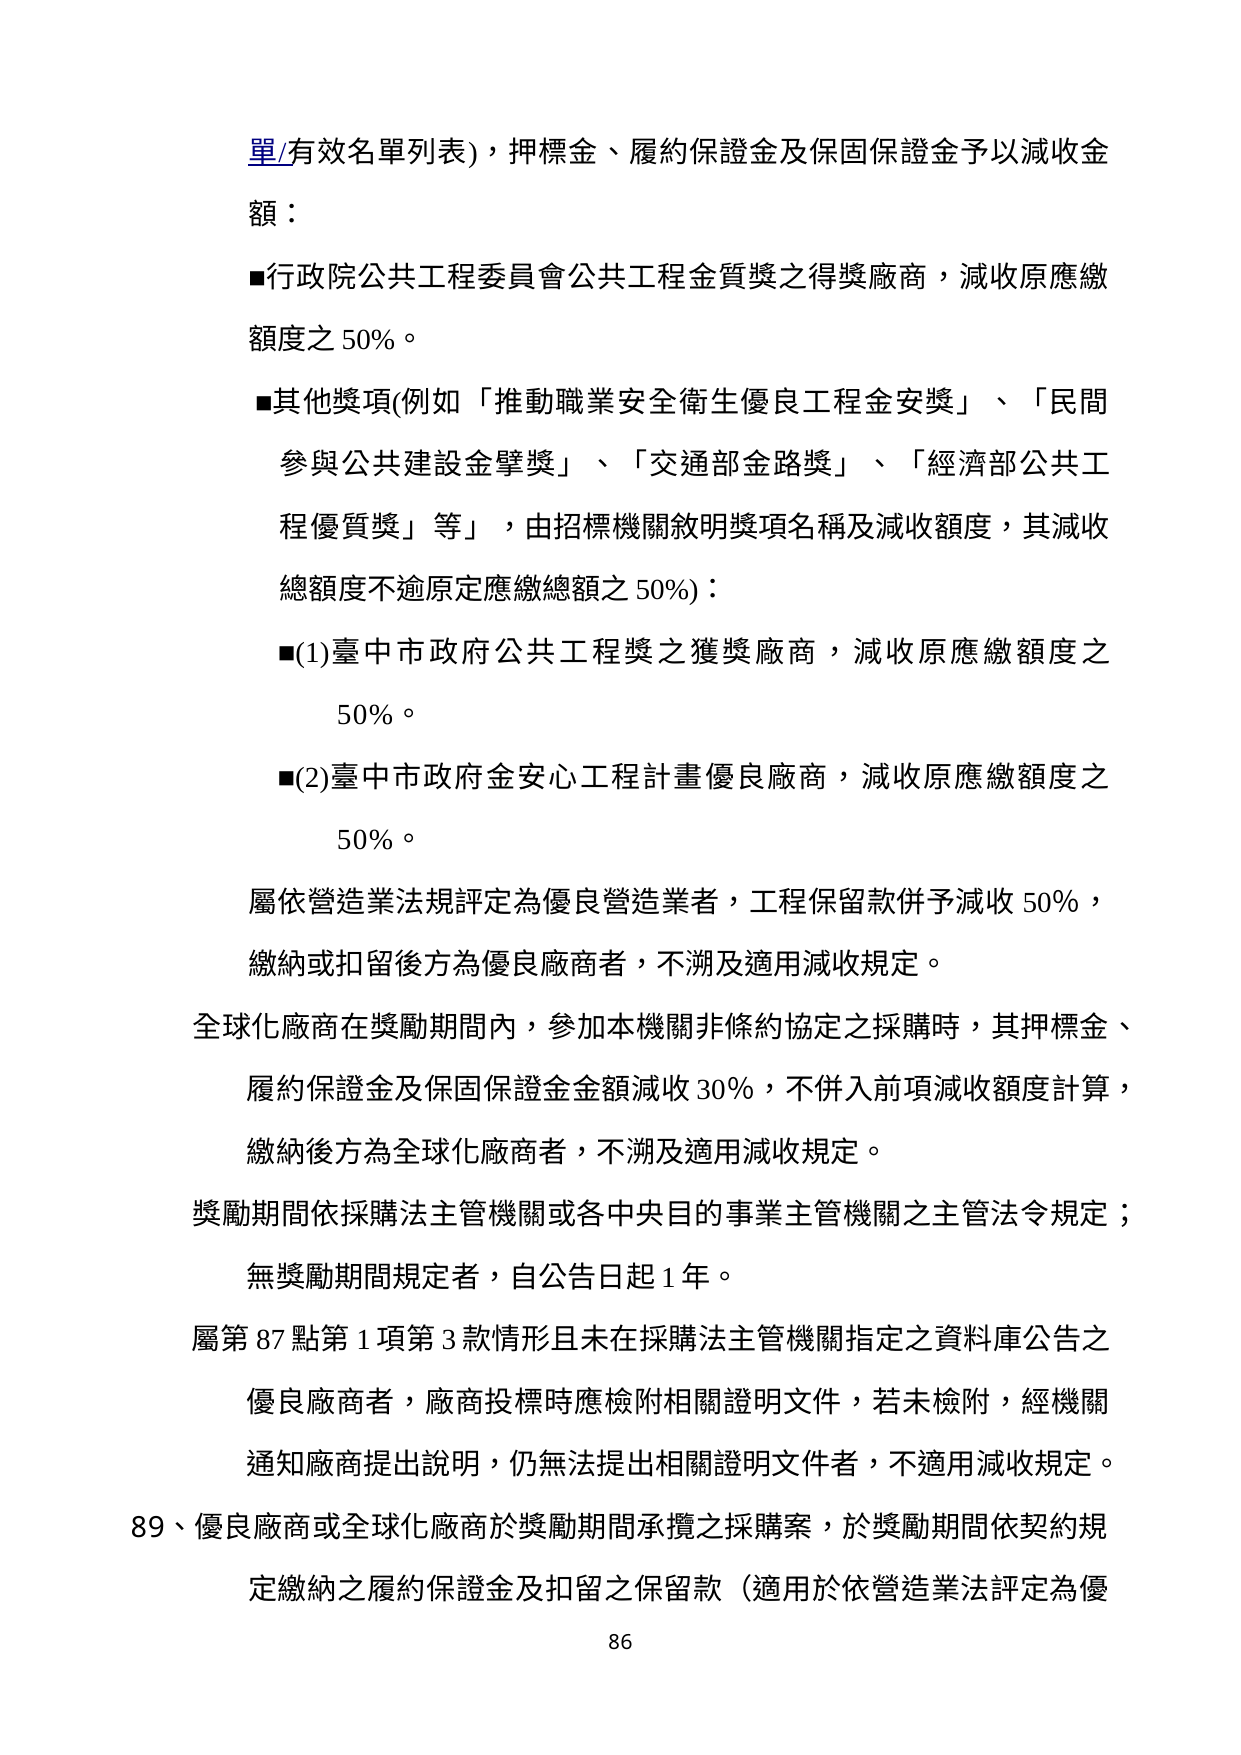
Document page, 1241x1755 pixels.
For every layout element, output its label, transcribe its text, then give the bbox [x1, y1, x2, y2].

text 獎勵期間依採購法主管機關或各中央目的事業主管機關之主管法令規定；無獎勵期間規定者，自公告日起1年。 [130, 1170, 1110, 1295]
text ■(2)臺中市政府金安心工程計畫優良廠商，減收原應繳額度之50%。 [277, 733, 1110, 858]
text 全球化廠商在獎勵期間內，參加本機關非條約協定之採購時，其押標金、履約保證金及保固保證金金額減收30％，不併入前項減收額度計算，繳納後方為全球化廠商者，不溯及適用減收規定。 [130, 983, 1110, 1170]
text ■行政院公共工程委員會公共工程金質獎之得獎廠商，減收原應繳額度之50%。 [248, 233, 1110, 358]
list 優良廠商或全球化廠商於獎勵期間承攬之採購案，於獎勵期間依契約規定繳納之履約保證金及扣留之保留款（適用於依營造業法評定為優 [130, 1483, 1110, 1608]
text 屬第87點第1項第3款情形且未在採購法主管機關指定之資料庫公告之優良廠商者，廠商投標時應檢附相關證明文件，若未檢附，經機關通知廠商提出說明，仍無法提出相關證明文件者，不適用減收規定。 [130, 1295, 1110, 1483]
text 屬依營造業法規評定為優良營造業者，工程保留款併予減收50％，繳納或扣留後方為優良廠商者，不溯及適用減收規定。 [248, 858, 1110, 983]
text ■(1)臺中市政府公共工程獎之獲獎廠商，減收原應繳額度之50%。 [278, 608, 1110, 733]
text ■其他獎項(例如「推動職業安全衛生優良工程金安獎」、「民間參與公共建設金擘獎」、「交通部金路獎」、「經濟部公共工程優質獎」等」，由招標機關敘明獎項名稱及減收額度，其減收總額度不逾原定應繳總額之50%)： [255, 358, 1110, 608]
list 單/有效名單列表)，押標金、履約保證金及保固保證金予以減收金額： [130, 108, 1110, 233]
